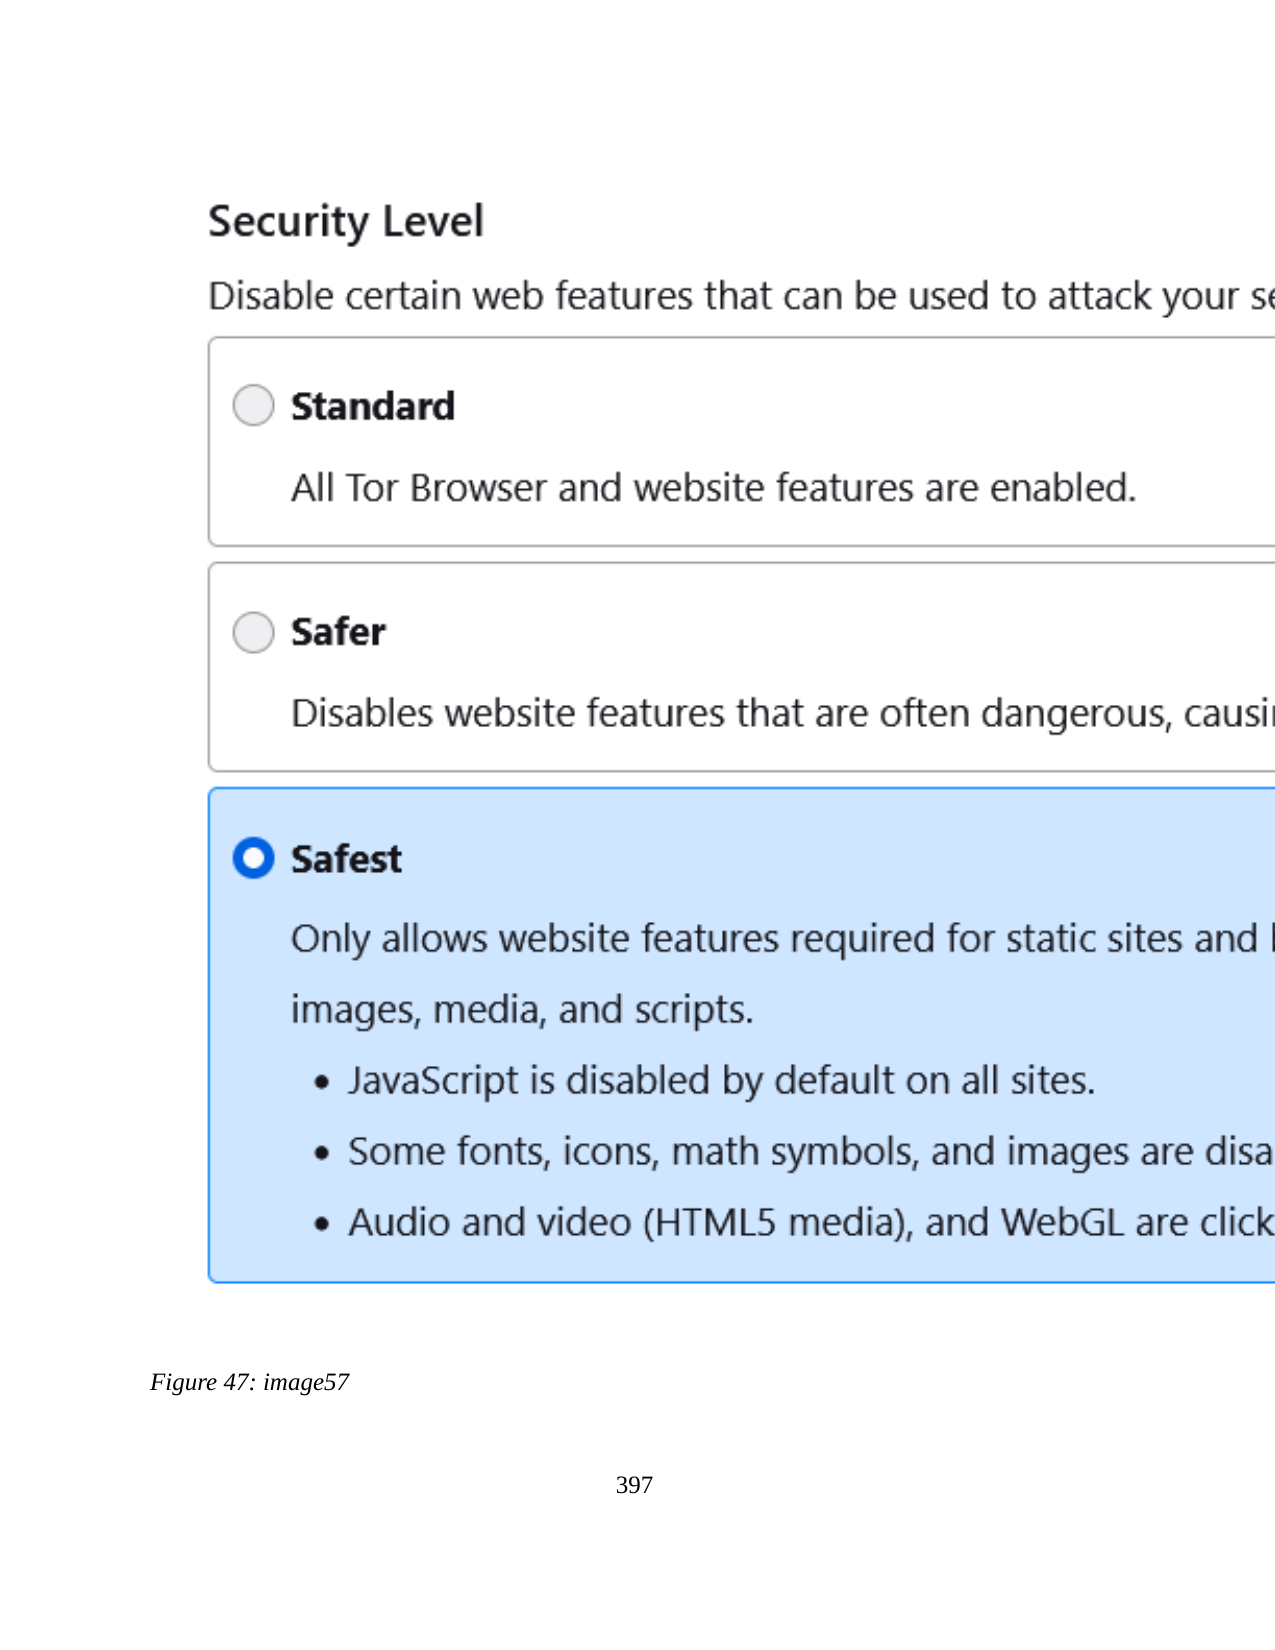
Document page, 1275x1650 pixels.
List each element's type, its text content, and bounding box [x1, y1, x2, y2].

text Figure 47: image57 [150, 1367, 1125, 1395]
picture [150, 150, 1275, 1355]
